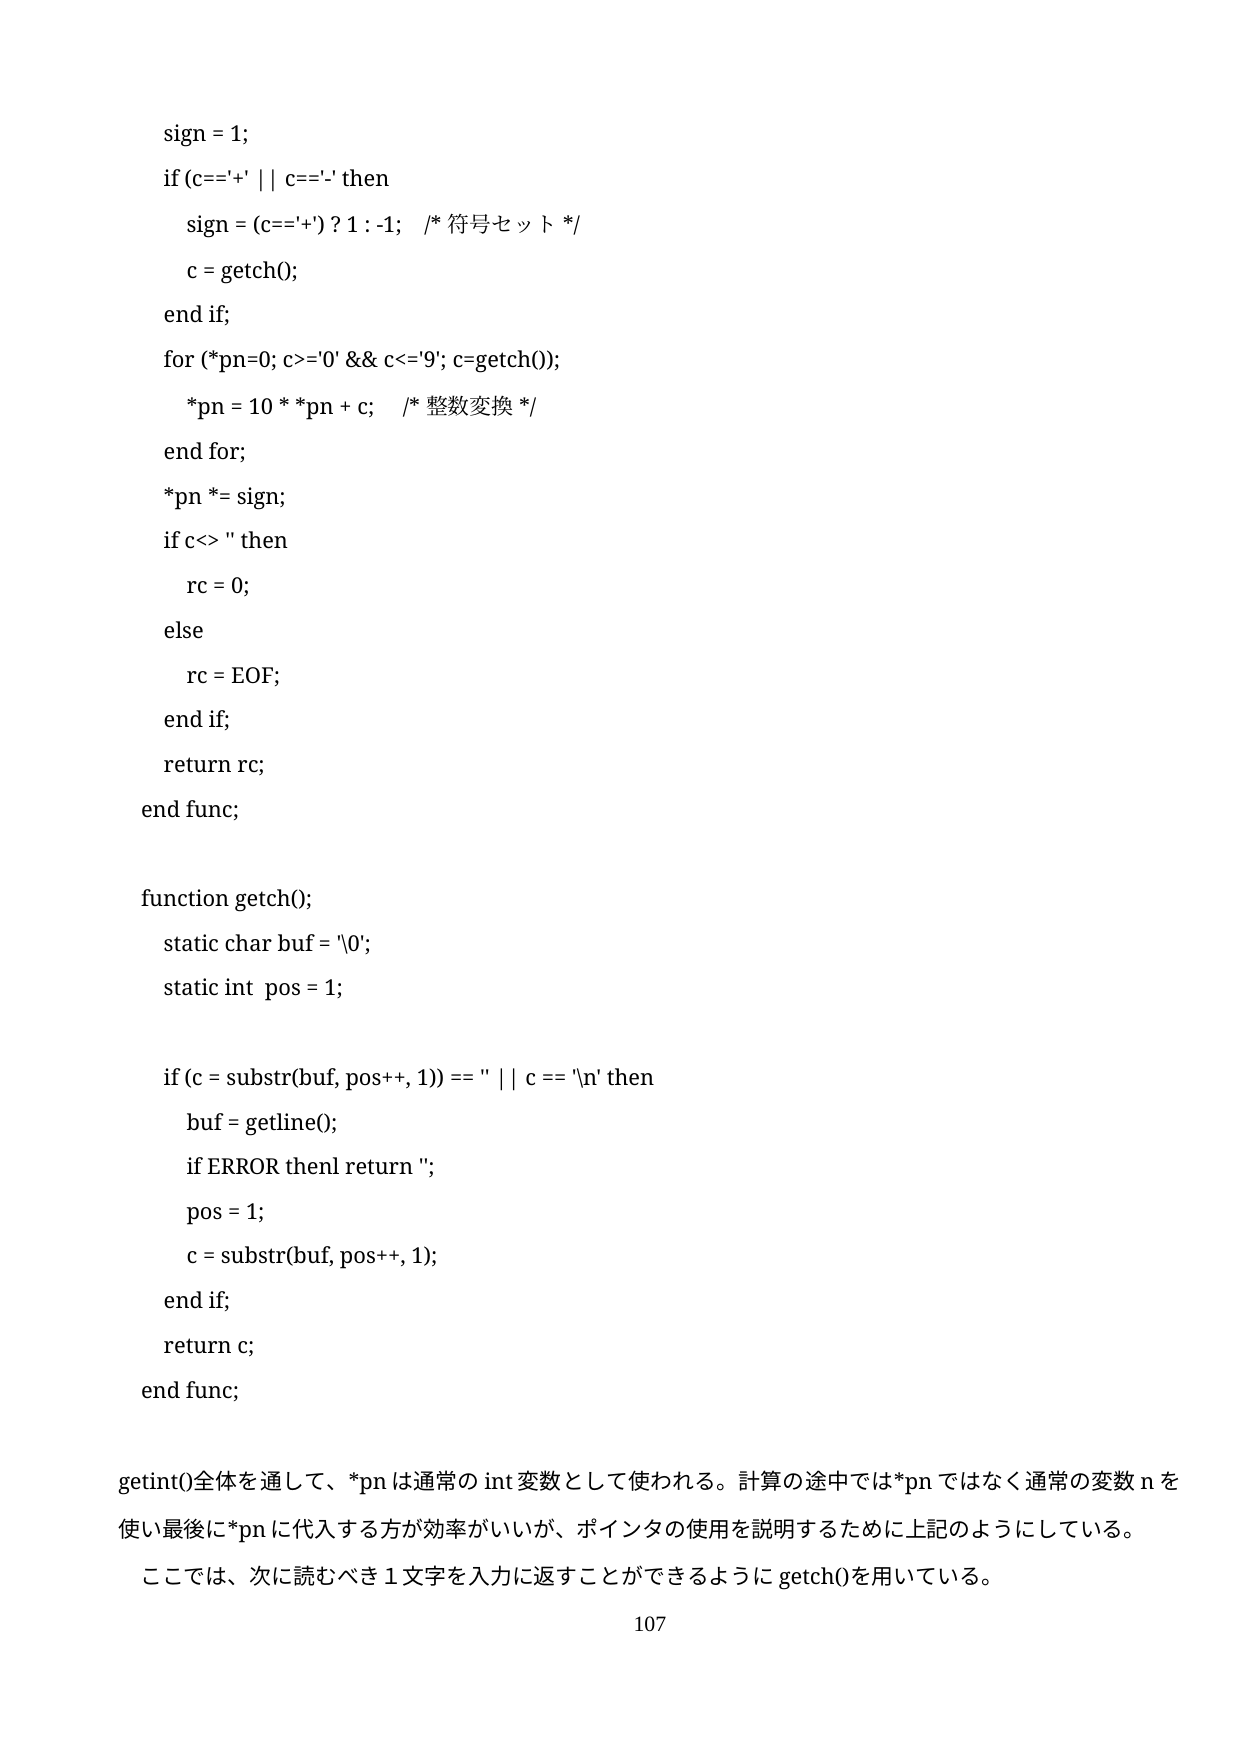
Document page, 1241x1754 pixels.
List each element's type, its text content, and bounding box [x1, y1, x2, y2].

text ここでは、次に読むべき１文字を入力に返すことができるようにgetch()を用いている。 [118, 1559, 1181, 1591]
text else [118, 615, 1181, 645]
text static char buf = '\0'; [118, 928, 1181, 957]
text *pn = 10 * *pn + c; /* 整数変換 */ [118, 389, 1181, 420]
text end func; [118, 1374, 1181, 1404]
text sign = (c=='+') ? 1 : -1; /* 符号セット */ [118, 207, 1181, 239]
text if c<> '' then [118, 526, 1181, 555]
text end if; [118, 299, 1181, 329]
text return rc; [118, 749, 1181, 779]
text pos = 1; [118, 1196, 1181, 1226]
text buf = getline(); [118, 1106, 1181, 1136]
text end for; [118, 436, 1181, 466]
text if ERROR thenl return ''; [118, 1151, 1181, 1181]
text function getch(); [118, 883, 1181, 913]
text c = substr(buf, pos++, 1); [118, 1241, 1181, 1270]
text c = getch(); [118, 255, 1181, 284]
text if (c=='+' || c=='-' then [118, 163, 1181, 193]
text getint()全体を通して、*pnは通常のint変数として使われる。計算の途中では*pnではなく通常の変数nを使い最後に*pnに代入する方が効率がいいが、ポインタの使用を説明するために上記のようにしている。 [118, 1464, 1181, 1543]
text rc = 0; [118, 570, 1181, 600]
text static int pos = 1; [118, 972, 1181, 1002]
text *pn *= sign; [118, 481, 1181, 511]
text return c; [118, 1330, 1181, 1360]
text sign = 1; [118, 118, 1181, 148]
text if (c = substr(buf, pos++, 1)) == '' || c == '\n' then [118, 1062, 1181, 1092]
text end if; [118, 1285, 1181, 1315]
text end if; [118, 704, 1181, 734]
text rc = EOF; [118, 659, 1181, 689]
text end func; [118, 794, 1181, 823]
text for (*pn=0; c>='0' && c<='9'; c=getch()); [118, 344, 1181, 374]
